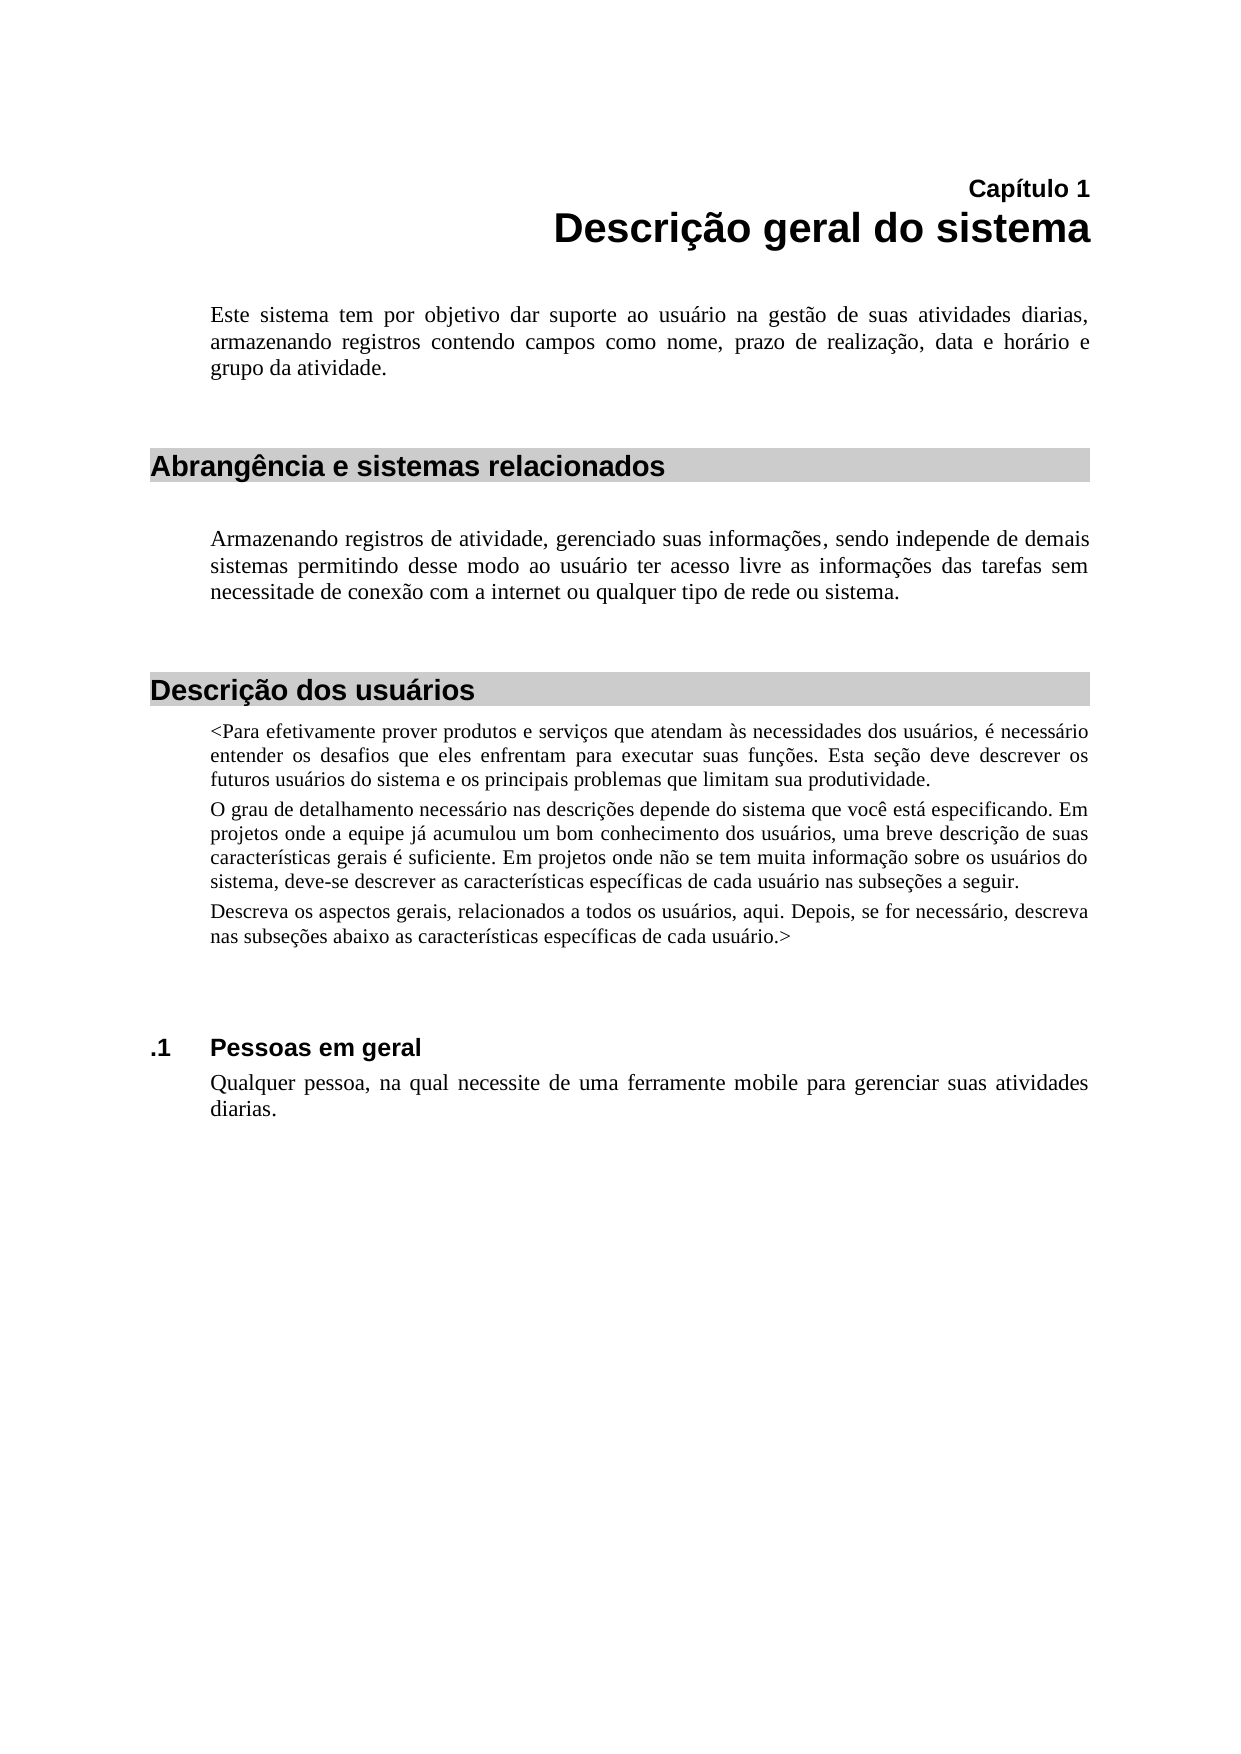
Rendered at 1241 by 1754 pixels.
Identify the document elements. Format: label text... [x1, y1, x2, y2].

text Capítulo 1 [210, 174, 1090, 203]
text Qualquer pessoa, na qual necessite de uma ferramente mobile para gerenciar suas atividades diarias. [210, 1068, 1090, 1122]
subtitle Pessoas em geral [150, 1033, 1090, 1062]
text Armazenando registros de atividade, gerenciado suas informações, sendo independe de demais sistemas permitindo desse modo ao usuário ter acesso livre as informações das tarefas sem necessitade de conexão com a internet ou qualquer tipo de rede ou sistema. [210, 525, 1090, 604]
text O grau de detalhamento necessário nas descrições depende do sistema que você está especificando. Em projetos onde a equipe já acumulou um bom conhecimento dos usuários, uma breve descrição de suas características gerais é suficiente. Em projetos onde não se tem muita informação sobre os usuários do sistema, deve-se descrever as características específicas de cada usuário nas subseções a seguir. [210, 797, 1090, 893]
text Este sistema tem por objetivo dar suporte ao usuário na gestão de suas atividades diarias, armazenando registros contendo campos como nome, prazo de realização, data e horário e grupo da atividade. [210, 301, 1090, 381]
subtitle Descrição geral do sistema [150, 203, 1090, 251]
subtitle Descrição dos usuários [150, 672, 1090, 706]
subtitle Abrangência e sistemas relacionados [150, 448, 1090, 482]
text <Para efetivamente prover produtos e serviços que atendam às necessidades dos usuários, é necessário entender os desafios que eles enfrentam para executar suas funções. Esta seção deve descrever os futuros usuários do sistema e os principais problemas que limitam sua produtividade. [210, 718, 1090, 791]
text Descreva os aspectos gerais, relacionados a todos os usuários, aqui. Depois, se for necessário, descreva nas subseções abaixo as características específicas de cada usuário.> [210, 899, 1090, 947]
